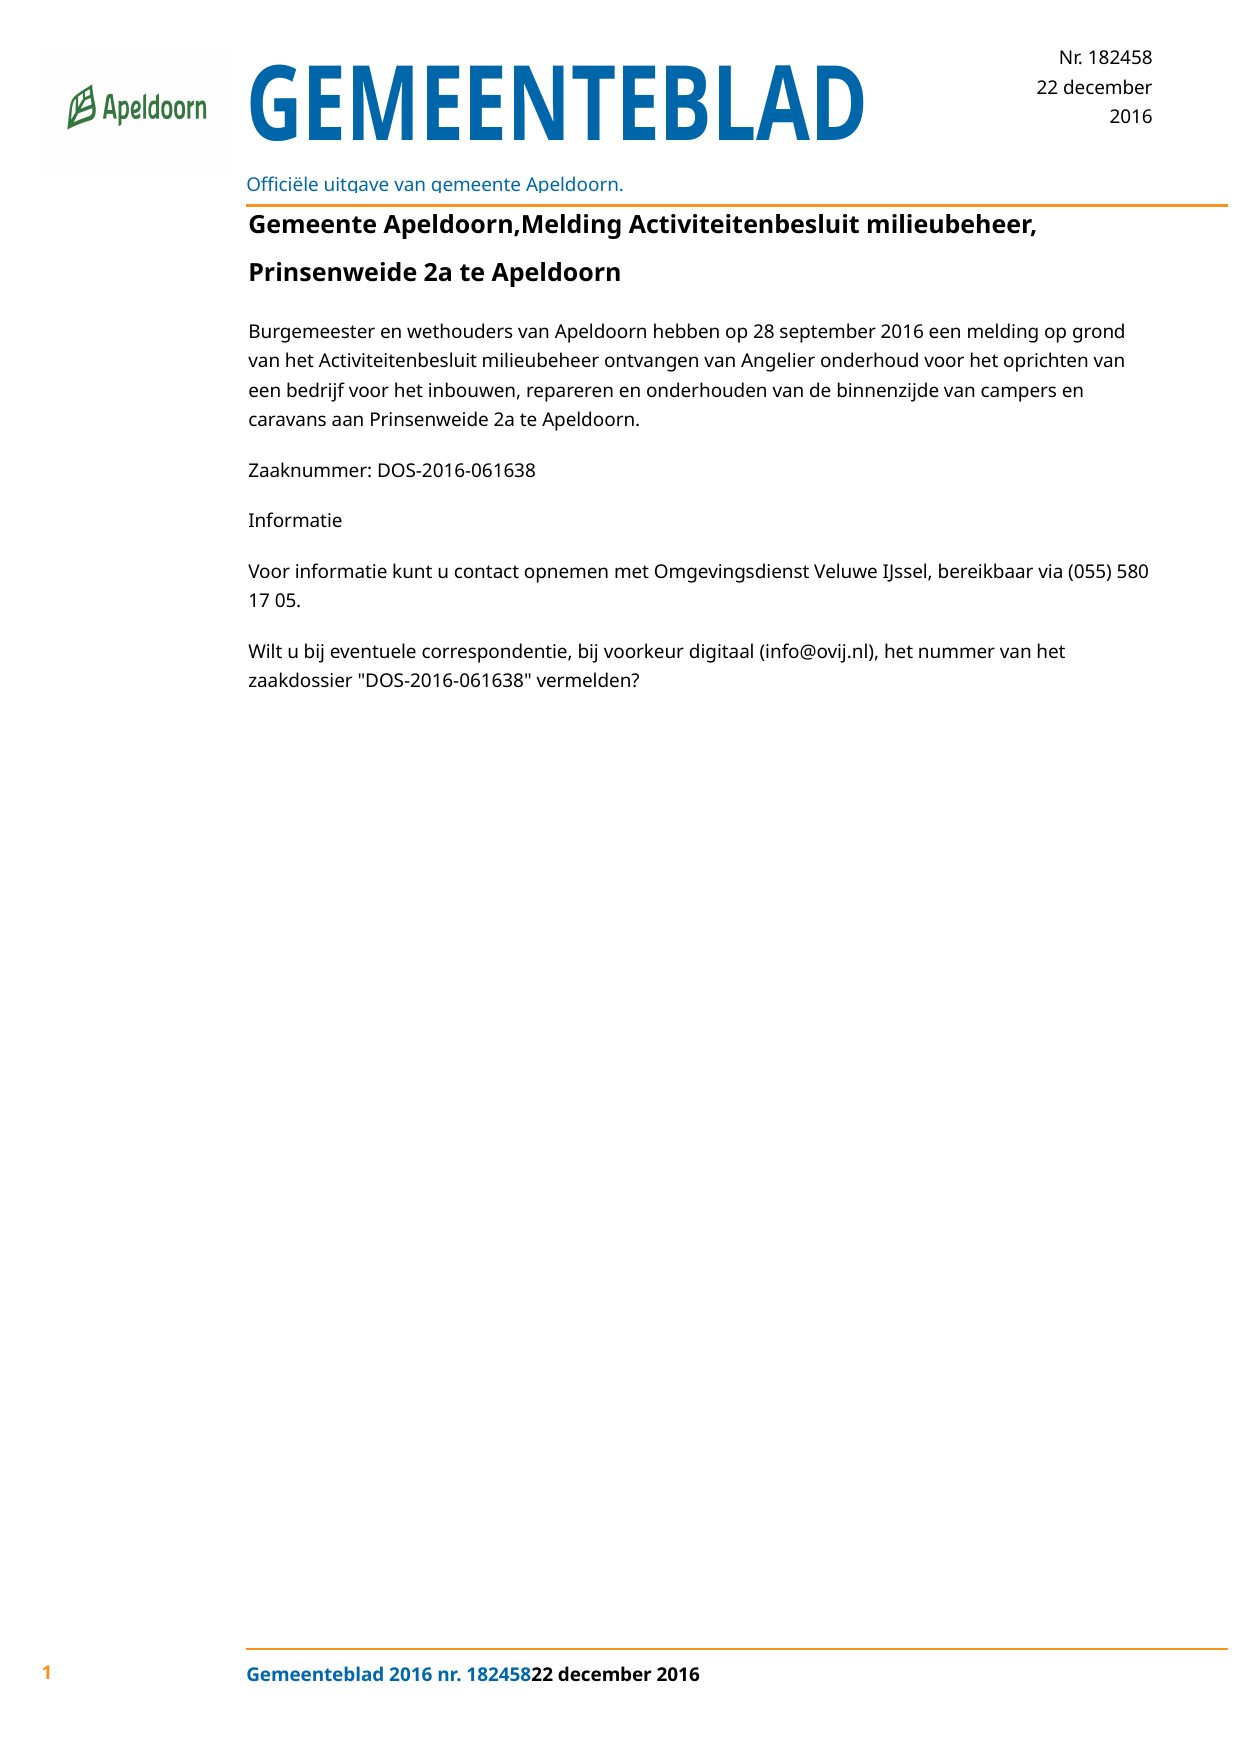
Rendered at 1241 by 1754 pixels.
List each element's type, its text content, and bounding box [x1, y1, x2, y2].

text Wilt u bij eventuele correspondentie, bij voorkeur digitaal (info@ovij.nl), het nummer van het zaakdossier "DOS-2016-061638" vermelden? [248, 638, 1152, 693]
text Gemeente Apeldoorn,Melding Activiteitenbesluit milieubeheer, Prinsenweide 2a te Apeldoorn [248, 207, 1152, 288]
text Informatie [248, 507, 1152, 533]
text Voor informatie kunt u contact opnemen met Omgevingsdienst Veluwe IJssel, bereikbaar via (055) 580 17 05. [248, 558, 1152, 613]
picture [41, 47, 231, 172]
text Burgemeester en wethouders van Apeldoorn hebben op 28 september 2016 een melding op grond van het Activiteitenbesluit milieubeheer ontvangen van Angelier onderhoud voor het oprichten van een bedrijf voor het inbouwen, repareren en onderhouden van de binnenzijde van campers en caravans aan Prinsenweide 2a te Apeldoorn. [248, 318, 1152, 432]
text Zaaknummer: DOS-2016-061638 [248, 457, 1152, 483]
